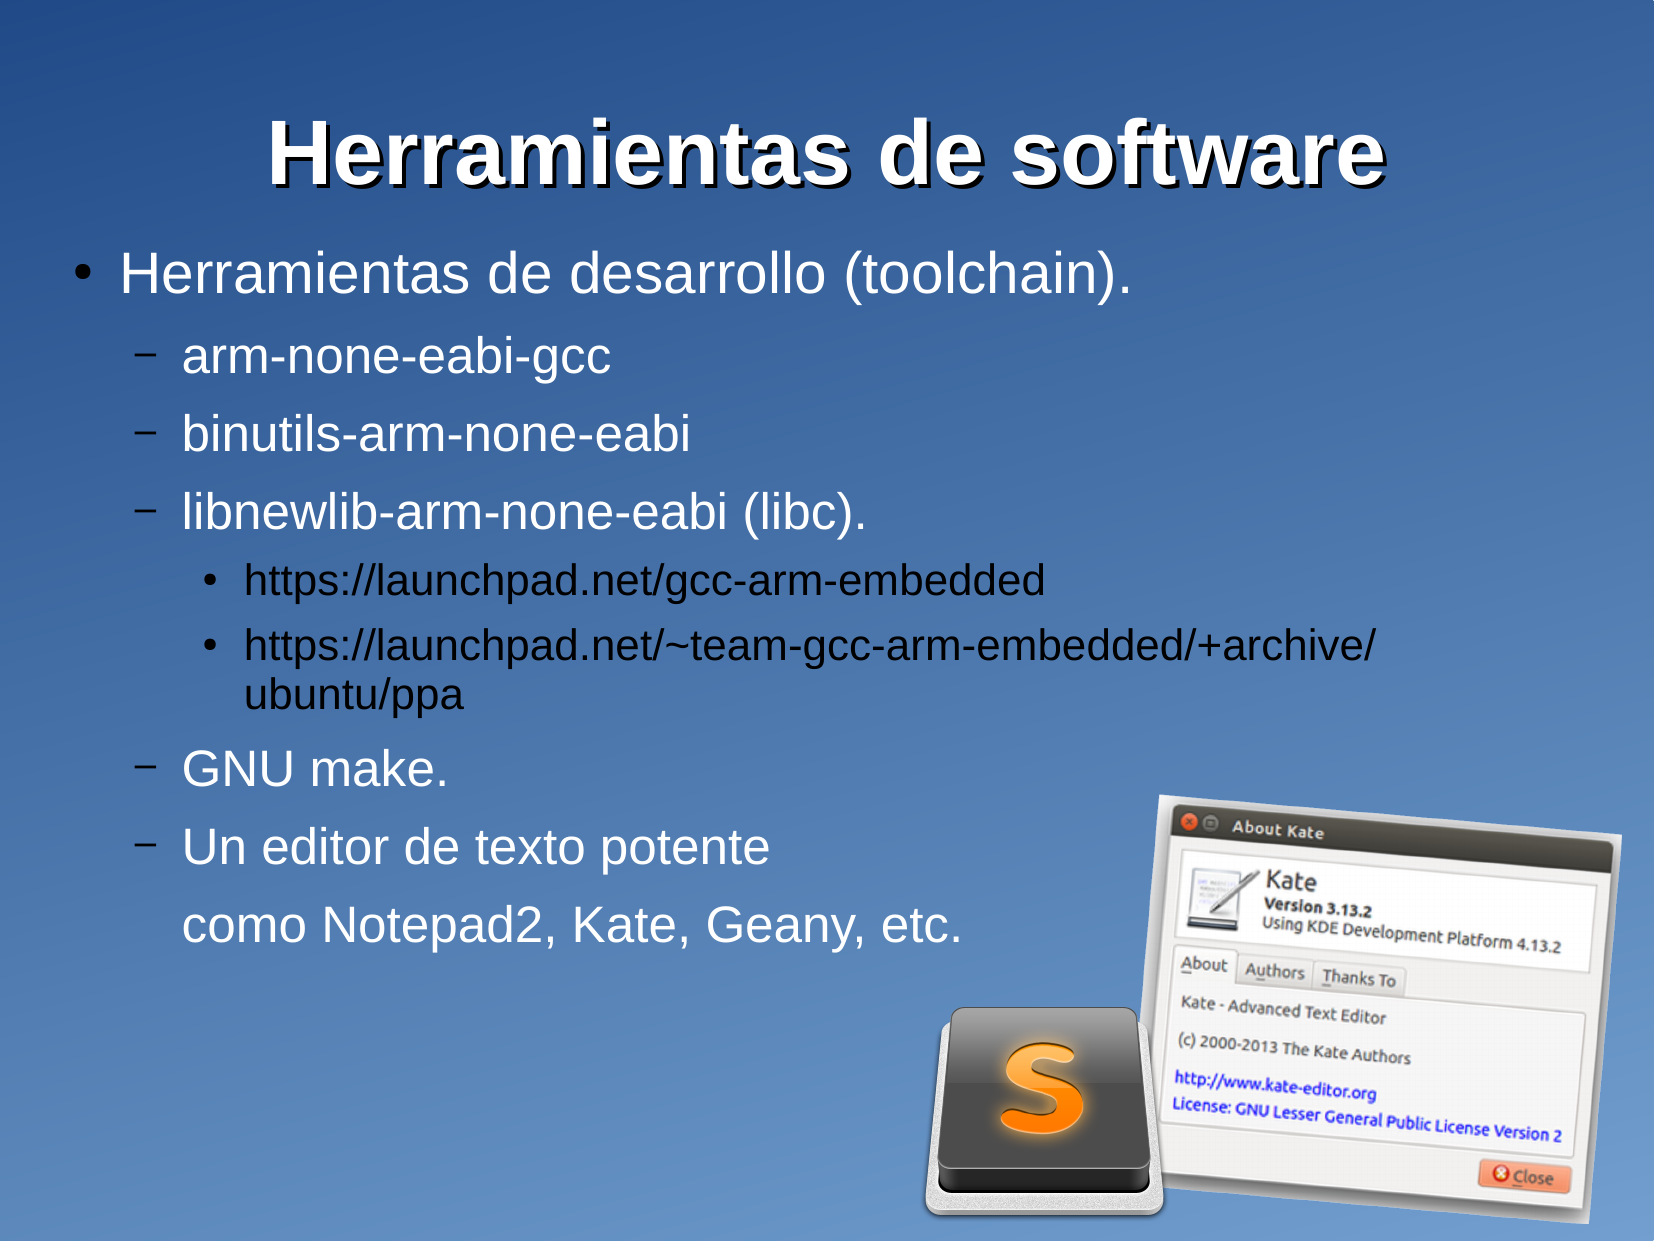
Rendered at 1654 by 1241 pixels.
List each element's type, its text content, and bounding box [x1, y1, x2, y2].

title Herramientas de software [82, 49, 1571, 257]
list Herramientas de desarrollo (toolchain). arm-none-eabi-gcc binutils-arm-none-eabi libnewlib-arm-none-eabi (libc). https://launchpad.net/gcc-arm-embedded https://launchpad.net/~team-gcc-arm-embedded/+archive/ubuntu/ppa GNU make. Un editor de texto potente como Notepad2, Kate, Geany, etc. [56, 240, 1546, 961]
picture [917, 795, 1622, 1241]
